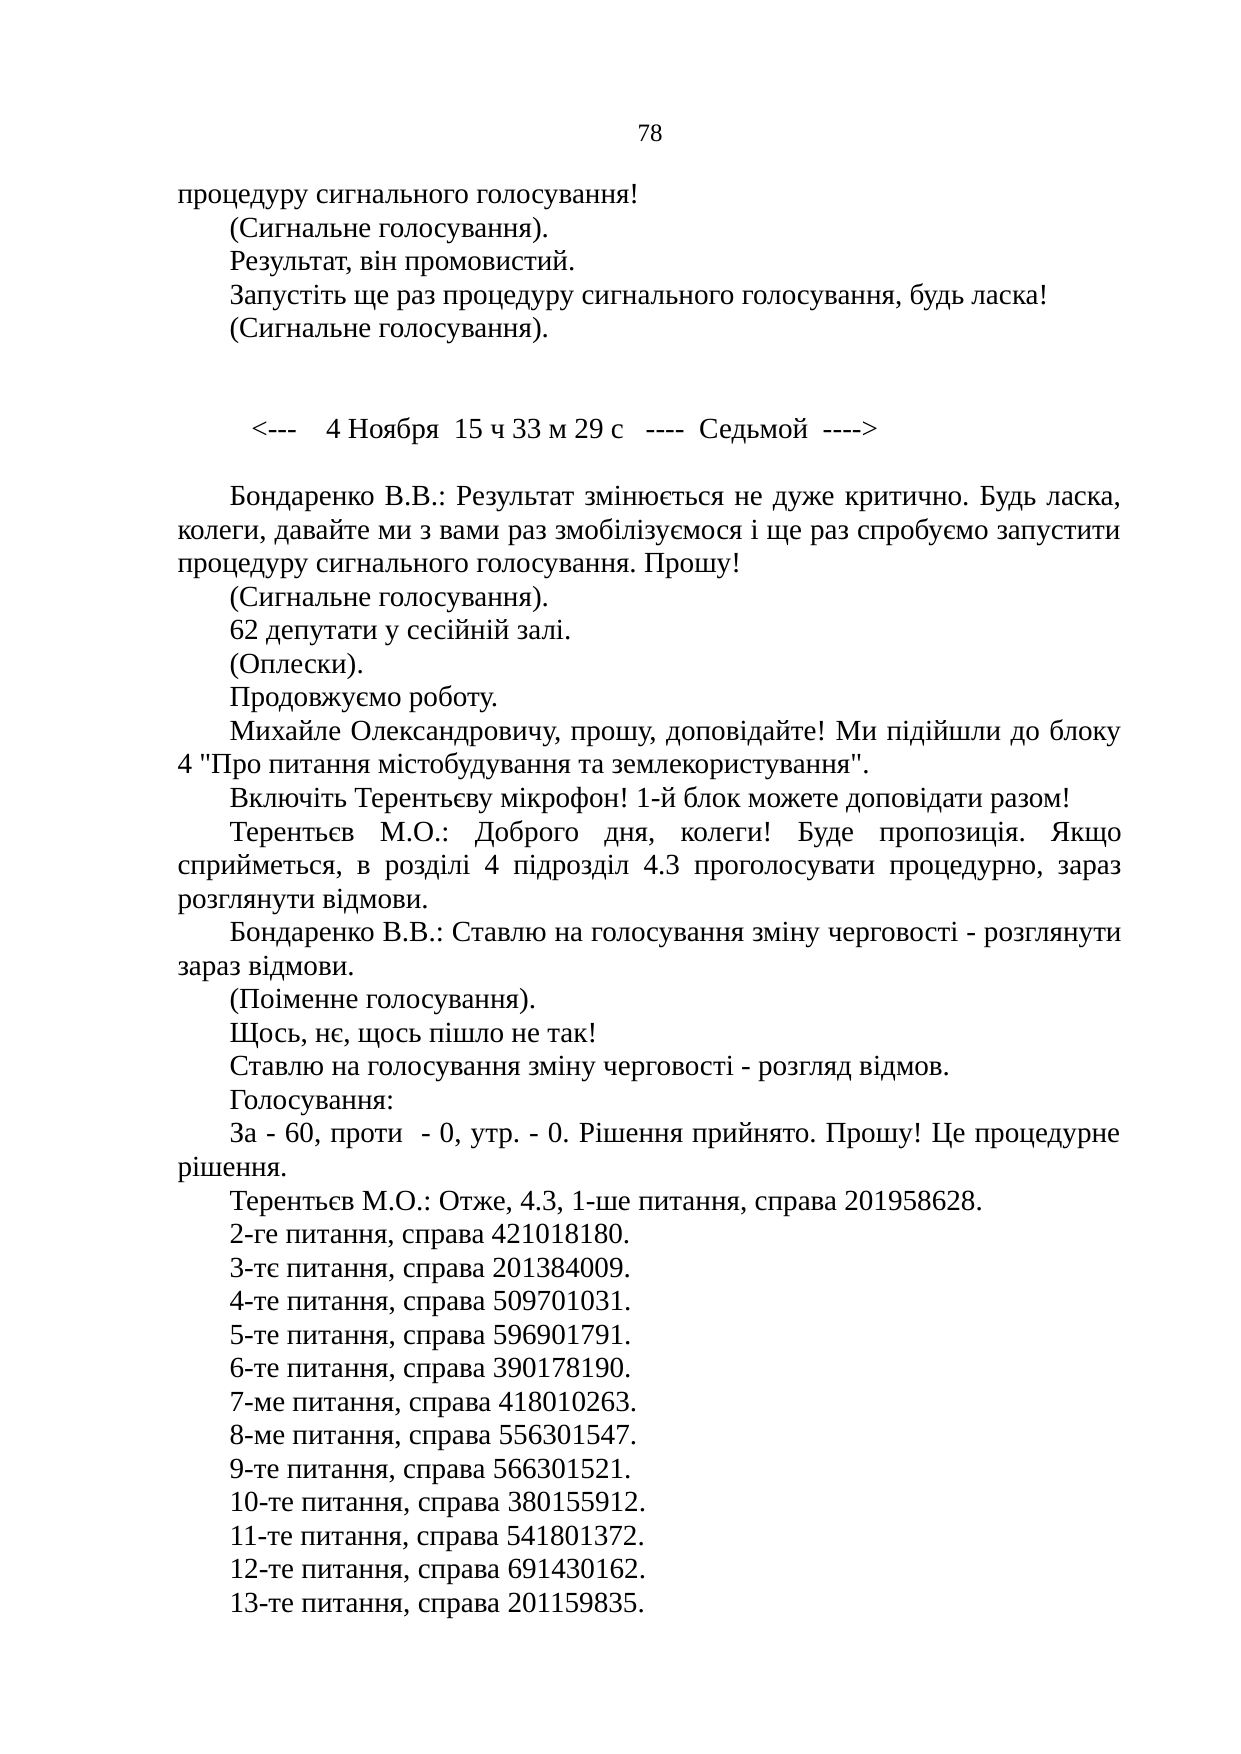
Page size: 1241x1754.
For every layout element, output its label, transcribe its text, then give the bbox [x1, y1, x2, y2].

text (Сигнальне голосування). [177, 311, 1122, 344]
text (Поіменне голосування). [177, 981, 1122, 1015]
text Включіть Терентьєву мікрофон! 1-й блок можете доповідати разом! [177, 780, 1122, 814]
text 5-те питання, справа 596901791. [177, 1317, 1122, 1350]
text 6-те питання, справа 390178190. [177, 1350, 1122, 1384]
text Михайле Олександровичу, прошу, доповідайте! Ми підійшли до блоку 4 "Про питання містобудування та землекористування". [177, 713, 1122, 780]
text Щось, нє, щось пішло не так! [177, 1015, 1122, 1048]
text Результат, він промовистий. [177, 243, 1122, 277]
text 13-те питання, справа 201159835. [177, 1585, 1122, 1619]
text (Оплески). [177, 646, 1122, 679]
text 12-те питання, справа 691430162. [177, 1552, 1122, 1585]
text Бондаренко В.В.: Ставлю на голосування зміну черговості - розглянути зараз відмови. [177, 914, 1122, 981]
text 3-тє питання, справа 201384009. [177, 1250, 1122, 1283]
text 4-те питання, справа 509701031. [177, 1283, 1122, 1317]
text За - 60, проти - 0, утр. - 0. Рішення прийнято. Прошу! Це процедурне рішення. [177, 1116, 1122, 1183]
text 11-те питання, справа 541801372. [177, 1518, 1122, 1552]
text Терентьєв М.О.: Отже, 4.3, 1-ше питання, справа 201958628. [177, 1183, 1122, 1216]
text 7-ме питання, справа 418010263. [177, 1384, 1122, 1417]
text 8-ме питання, справа 556301547. [177, 1417, 1122, 1451]
text Терентьєв М.О.: Доброго дня, колеги! Буде пропозиція. Якщо сприйметься, в розділі 4 підрозділ 4.3 проголосувати процедурно, зараз розглянути відмови. [177, 814, 1122, 914]
text 62 депутати у сесійній залі. [177, 612, 1122, 646]
text (Сигнальне голосування). [177, 579, 1122, 612]
text Продовжуємо роботу. [177, 679, 1122, 713]
text Запустіть ще раз процедуру сигнального голосування, будь ласка! [177, 277, 1122, 311]
text <--- 4 Ноября 15 ч 33 м 29 с ---- Седьмой ----> [177, 411, 1122, 445]
text Голосування: [177, 1082, 1122, 1116]
text 2-ге питання, справа 421018180. [177, 1216, 1122, 1250]
text Ставлю на голосування зміну черговості - розгляд відмов. [177, 1048, 1122, 1082]
text процедуру сигнального голосування! [177, 176, 1122, 210]
text 9-те питання, справа 566301521. [177, 1451, 1122, 1484]
text Бондаренко В.В.: Результат змінюється не дуже критично. Будь ласка, колеги, давайте ми з вами раз змобілізуємося і ще раз спробуємо запустити процедуру сигнального голосування. Прошу! [177, 478, 1122, 579]
text 10-те питання, справа 380155912. [177, 1484, 1122, 1518]
text (Сигнальне голосування). [177, 210, 1122, 243]
